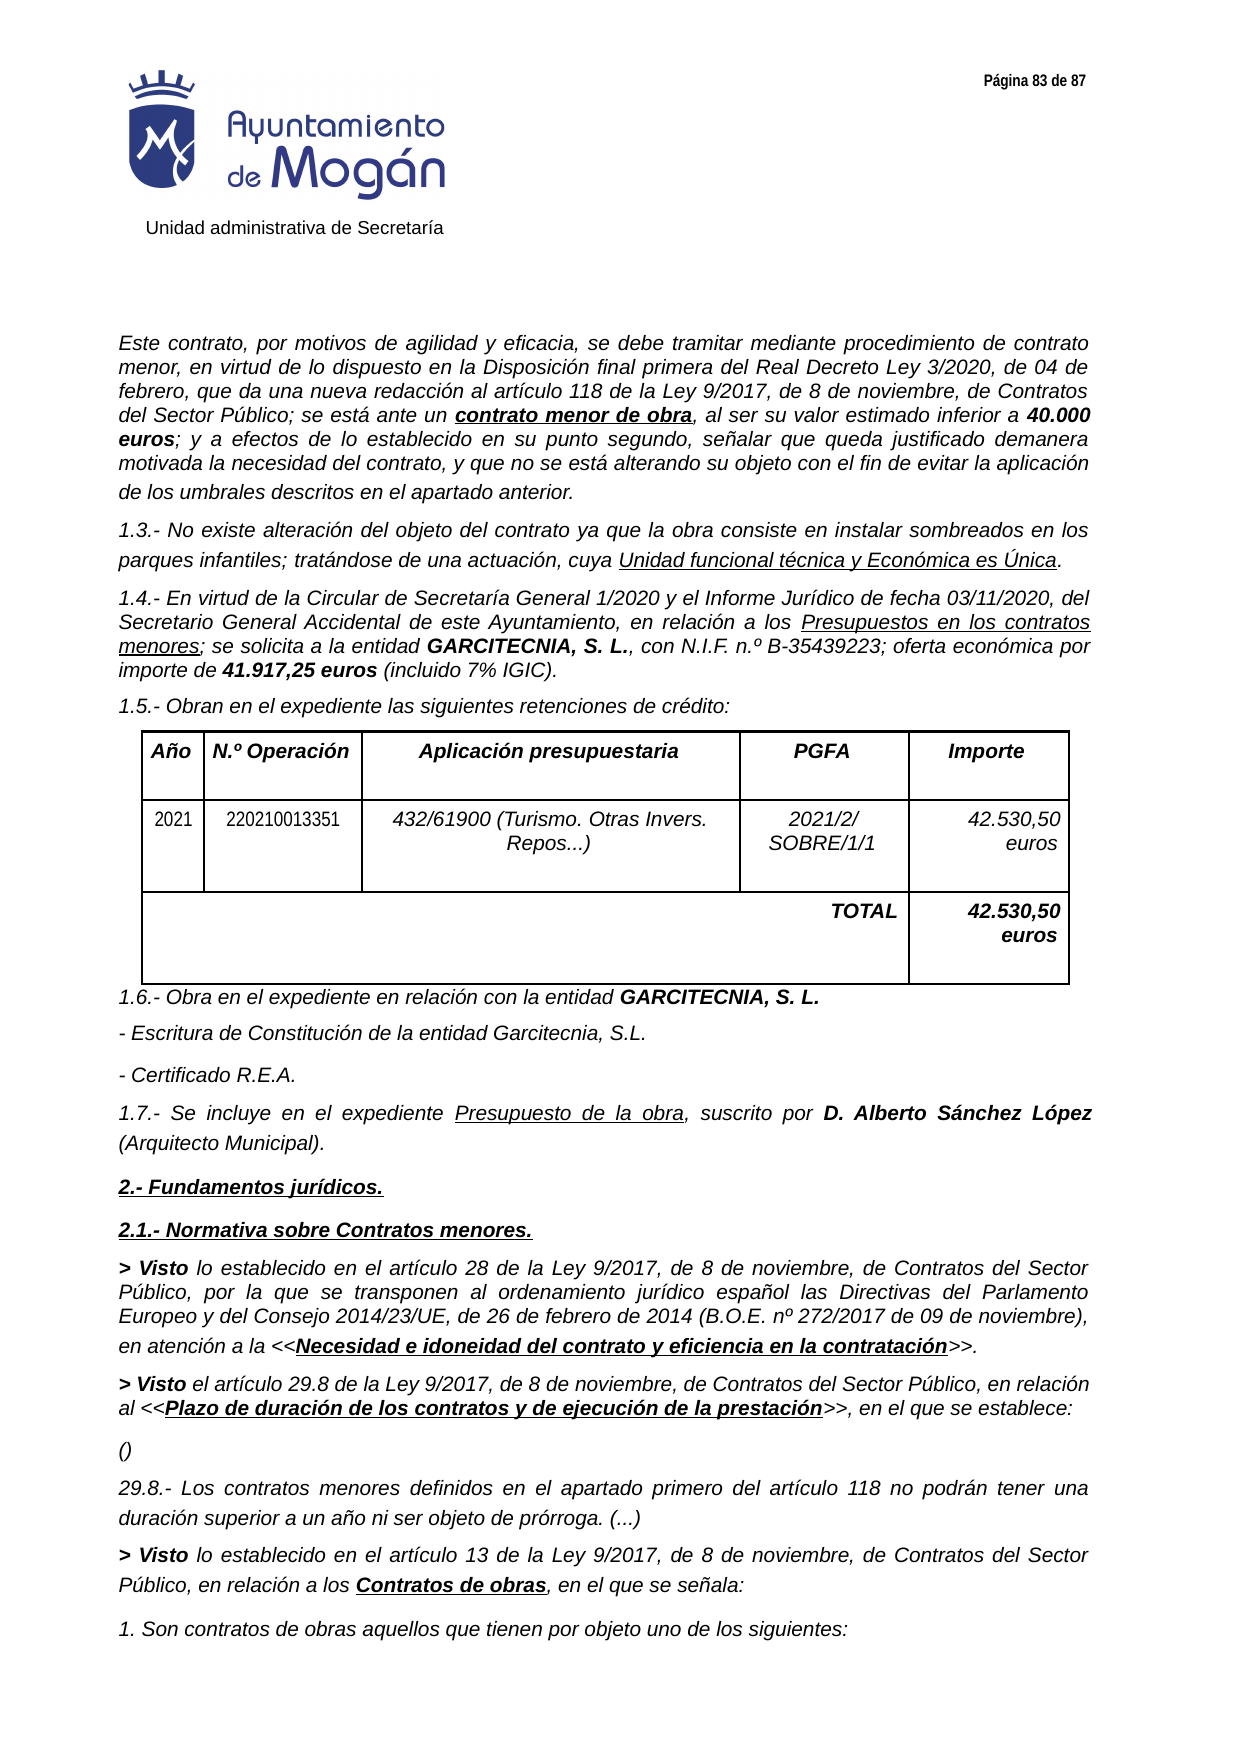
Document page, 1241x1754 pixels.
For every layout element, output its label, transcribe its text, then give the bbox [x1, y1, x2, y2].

text 1.6.- Obra en el expediente en relación con la entidad GARCITECNIA, S. L. [118, 985, 1092, 1009]
text > Visto lo establecido en el artículo 28 de la Ley 9/2017, de 8 de noviembre, de Contratos del Sector Público, por la que se transponen al ordenamiento jurídico español las Directivas del Parlamento Europeo y del Consejo 2014/23/UE, de 26 de febrero de 2014 (B.O.E. nº 272/2017 de 09 de noviembre), en atención a la <<Necesidad e idoneidad del contrato y eficiencia en la contratación>>. [118, 1256, 1092, 1359]
table_cell 220210013351 [205, 801, 361, 891]
text > Visto el artículo 29.8 de la Ley 9/2017, de 8 de noviembre, de Contratos del Sector Público, en relación al <<Plazo de duración de los contratos y de ejecución de la prestación>>, en el que se establece: [118, 1372, 1092, 1419]
text 2.- Fundamentos jurídicos. [118, 1169, 1092, 1200]
table_cell 2021 [143, 801, 203, 891]
table_cell 2021/2/SOBRE/1/1 [741, 801, 908, 891]
text 2.1.- Normativa sobre Contratos menores. [118, 1212, 1092, 1244]
table_cell 42.530,50 euros [910, 893, 1068, 983]
text 1.4.- En virtud de la Circular de Secretaría General 1/2020 y el Informe Jurídico de fecha 03/11/2020, del Secretario General Accidental de este Ayuntamiento, en relación a los Presupuestos en los contratos menores; se solicita a la entidad GARCITECNIA, S. L., con N.I.F. n.º B-35439223; oferta económica por importe de 41.917,25 euros (incluido 7% IGIC). [118, 586, 1092, 681]
text - Escritura de Constitución de la entidad Garcitecnia, S.L. [118, 1021, 1092, 1045]
text 1.3.- No existe alteración del objeto del contrato ya que la obra consiste en instalar sombreados en los parques infantiles; tratándose de una actuación, cuya Unidad funcional técnica y Económica es Única. [118, 518, 1092, 573]
text 1.7.- Se incluye en el expediente Presupuesto de la obra, suscrito por D. Alberto Sánchez López (Arquitecto Municipal). [118, 1101, 1092, 1156]
table_header Aplicación presupuestaria [363, 733, 739, 798]
text - Certificado R.E.A. [118, 1058, 1092, 1089]
table_cell 42.530,50 euros [910, 801, 1068, 891]
table_cell 432/61900 (Turismo. Otras Invers. Repos...) [363, 801, 739, 891]
picture [128, 70, 445, 206]
table_header Importe [910, 733, 1068, 798]
table_cell TOTAL [143, 893, 908, 983]
text 29.8.- Los contratos menores definidos en el apartado primero del artículo 118 no podrán tener una duración superior a un año ni ser objeto de prórroga. (...) [118, 1476, 1092, 1531]
text 1. Son contratos de obras aquellos que tienen por objeto uno de los siguientes: [118, 1611, 1092, 1642]
text > Visto lo establecido en el artículo 13 de la Ley 9/2017, de 8 de noviembre, de Contratos del Sector Público, en relación a los Contratos de obras, en el que se señala: [118, 1543, 1092, 1598]
table_header PGFA [741, 733, 908, 798]
text 1.5.- Obran en el expediente las siguientes retenciones de crédito: [118, 694, 1092, 718]
table_header Año [143, 733, 203, 798]
text Este contrato, por motivos de agilidad y eficacia, se debe tramitar mediante procedimiento de contrato menor, en virtud de lo dispuesto en la Disposición final primera del Real Decreto Ley 3/2020, de 04 de febrero, que da una nueva redacción al artículo 118 de la Ley 9/2017, de 8 de noviembre, de Contratos del Sector Público; se está ante un contrato menor de obra, al ser su valor estimado inferior a 40.000 euros; y a efectos de lo establecido en su punto segundo, señalar que queda justificado demanera motivada la necesidad del contrato, y que no se está alterando su objeto con el fin de evitar la aplicación de los umbrales descritos en el apartado anterior. [118, 331, 1092, 505]
text () [118, 1432, 1092, 1463]
table_header N.º Operación [205, 733, 361, 798]
